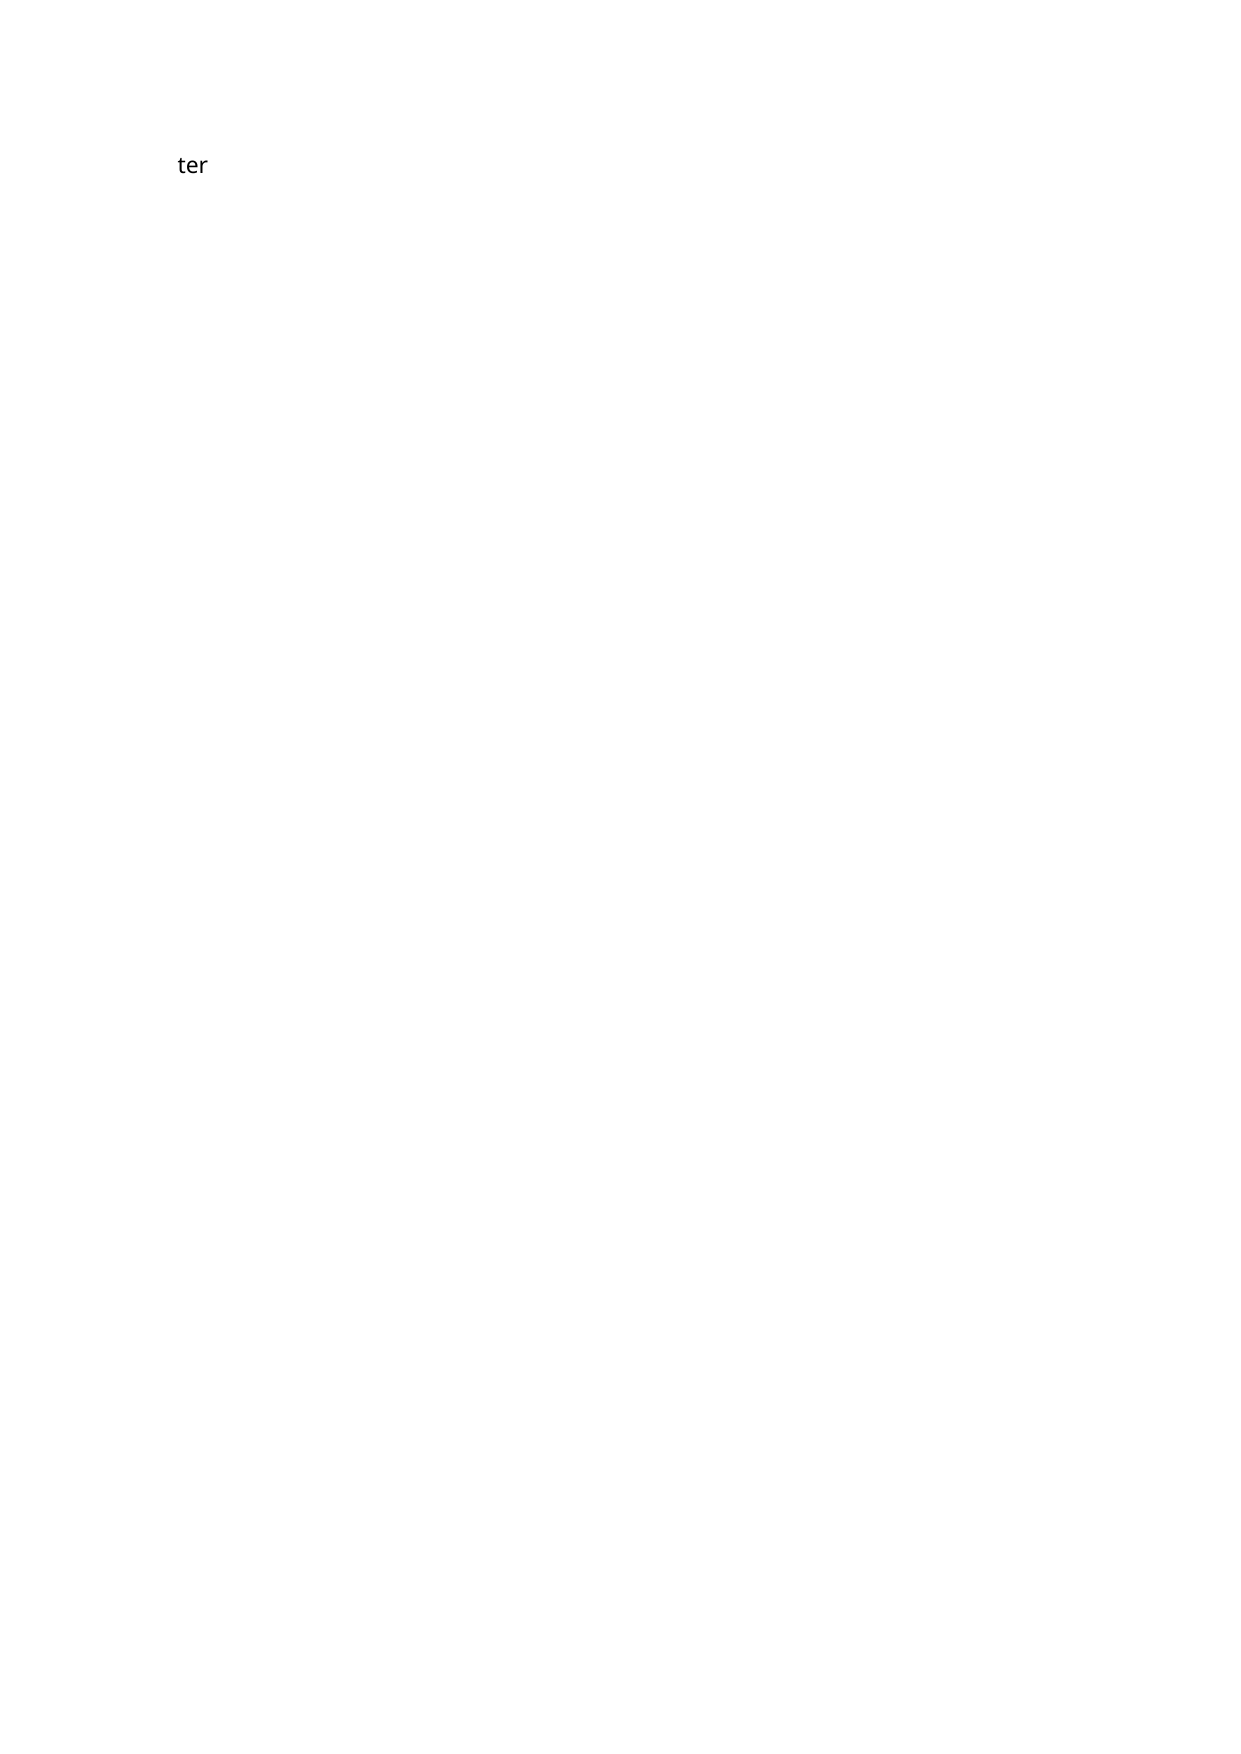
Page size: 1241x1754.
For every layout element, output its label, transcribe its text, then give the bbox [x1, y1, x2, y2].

text ter [177, 149, 1063, 181]
